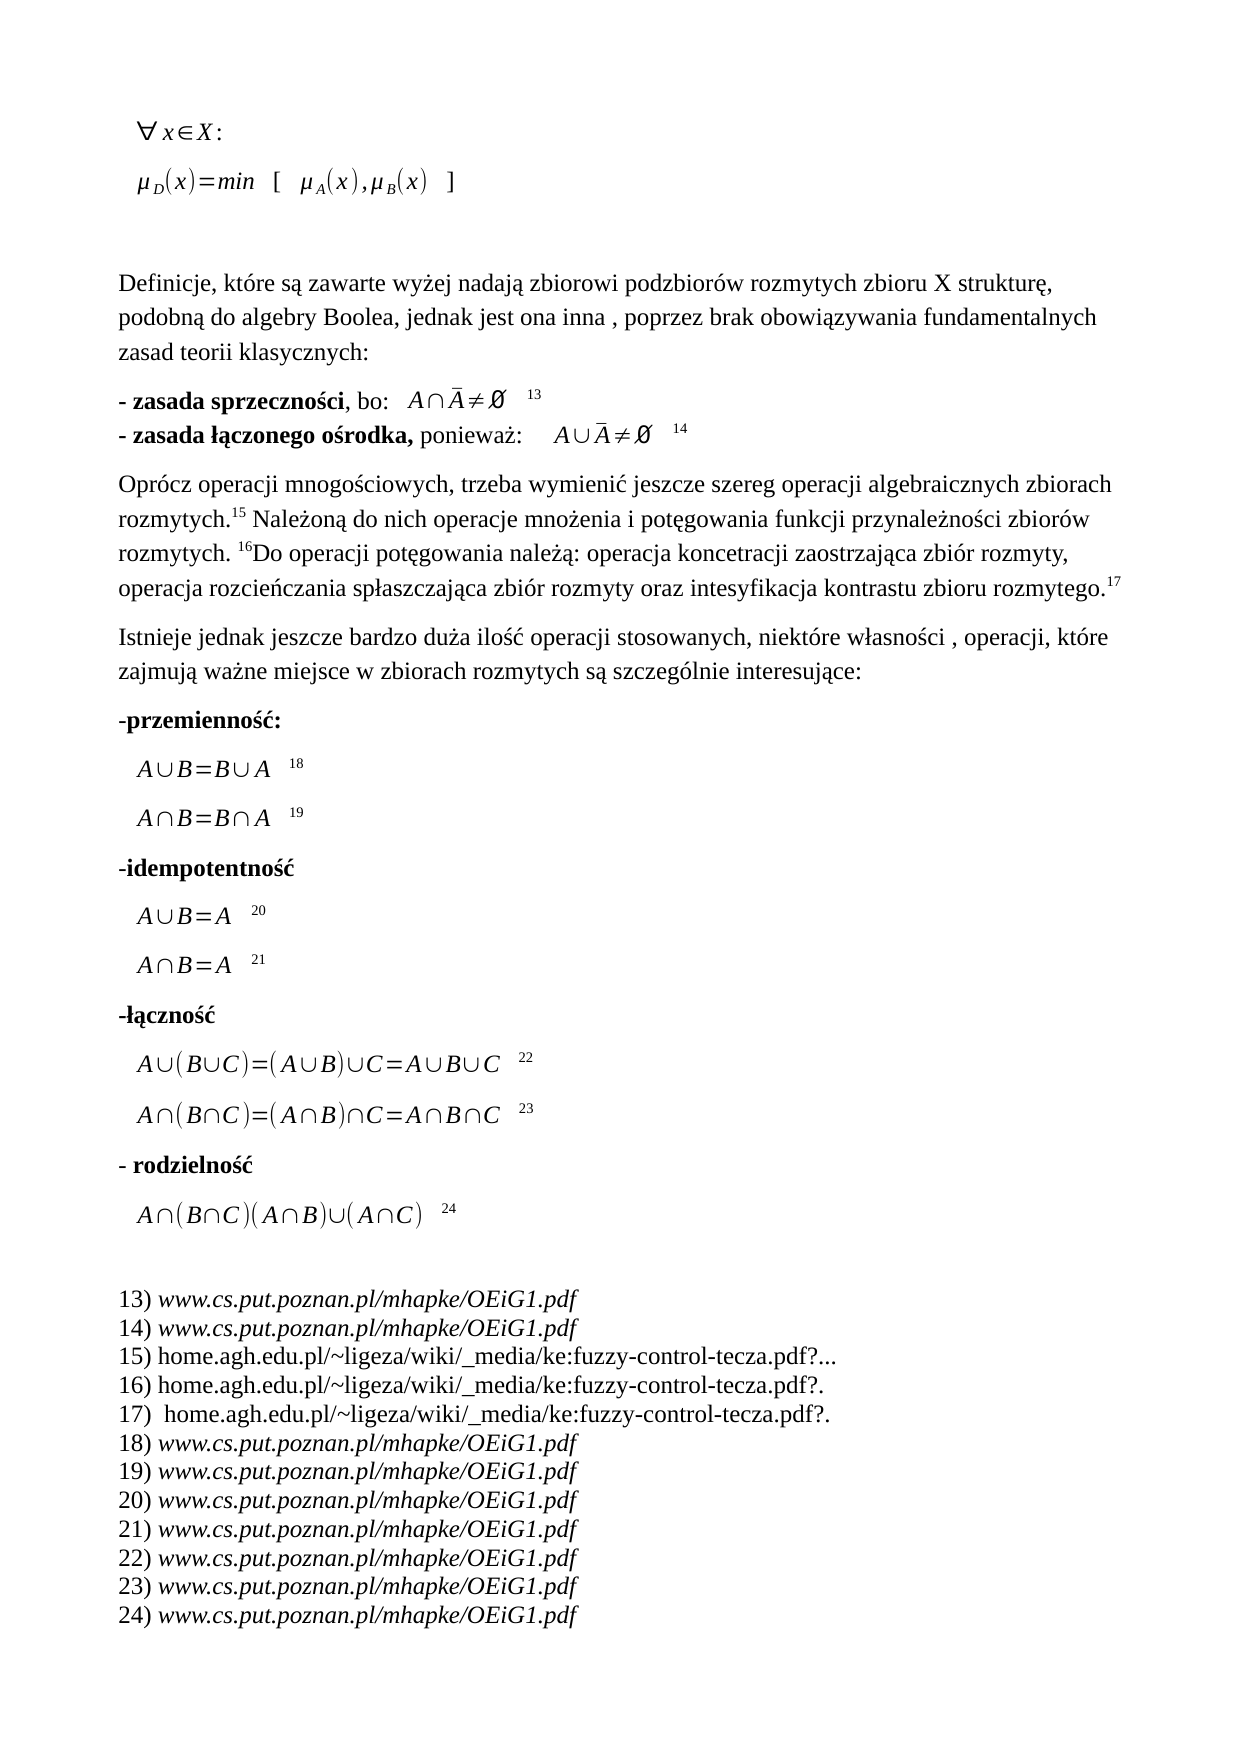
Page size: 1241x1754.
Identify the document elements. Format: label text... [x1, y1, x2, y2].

text - zasada sprzeczności, bo: - zasada łączonego ośrodka, ponieważ: [118, 386, 1122, 449]
text Definicje, które są zawarte wyżej nadają zbiorowi podzbiorów rozmytych zbioru X strukturę, podobną do algebry Boolea, jednak jest ona inna , poprzez brak obowiązywania fundamentalnych zasad teorii klasycznych: [118, 268, 1122, 366]
text Oprócz operacji mnogościowych, trzeba wymienić jeszcze szereg operacji algebraicznych zbiorach rozmytych. Należoną do nich operacje mnożenia i potęgowania funkcji przynależności zbiorów rozmytych. Do operacji potęgowania należą: operacja koncetracji zaostrzająca zbiór rozmyty, operacja rozcieńczania spłaszczająca zbiór rozmyty oraz intesyfikacja kontrastu zbioru rozmytego. [118, 469, 1122, 602]
text ) www.cs.put.poznan.pl/mhapke/OEiG1.pdf [118, 1456, 1122, 1485]
text ) home.agh.edu.pl/~ligeza/wiki/_media/ke:fuzzy-control-tecza.pdf?... [118, 1341, 1122, 1370]
text -przemienność: [118, 705, 1122, 734]
text ) www.cs.put.poznan.pl/mhapke/OEiG1.pdf [118, 1485, 1122, 1514]
text ) www.cs.put.poznan.pl/mhapke/OEiG1.pdf [118, 1284, 1122, 1313]
text ) www.cs.put.poznan.pl/mhapke/OEiG1.pdf [118, 1543, 1122, 1571]
text ) www.cs.put.poznan.pl/mhapke/OEiG1.pdf [118, 1514, 1122, 1543]
text ) www.cs.put.poznan.pl/mhapke/OEiG1.pdf [118, 1313, 1122, 1341]
text ) home.agh.edu.pl/~ligeza/wiki/_media/ke:fuzzy-control-tecza.pdf?. [118, 1399, 1122, 1428]
text ) www.cs.put.poznan.pl/mhapke/OEiG1.pdf [118, 1428, 1122, 1456]
text ) www.cs.put.poznan.pl/mhapke/OEiG1.pdf [118, 1600, 1122, 1629]
text -łączność [118, 1000, 1122, 1028]
text Istnieje jednak jeszcze bardzo duża ilość operacji stosowanych, niektóre własności , operacji, które zajmują ważne miejsce w zbiorach rozmytych są szczególnie interesujące: [118, 622, 1122, 685]
text [] [118, 166, 1122, 198]
text ) www.cs.put.poznan.pl/mhapke/OEiG1.pdf [118, 1571, 1122, 1600]
text -idempotentność [118, 853, 1122, 881]
text - rodzielność [118, 1151, 1122, 1179]
text ) home.agh.edu.pl/~ligeza/wiki/_media/ke:fuzzy-control-tecza.pdf?. [118, 1370, 1122, 1399]
